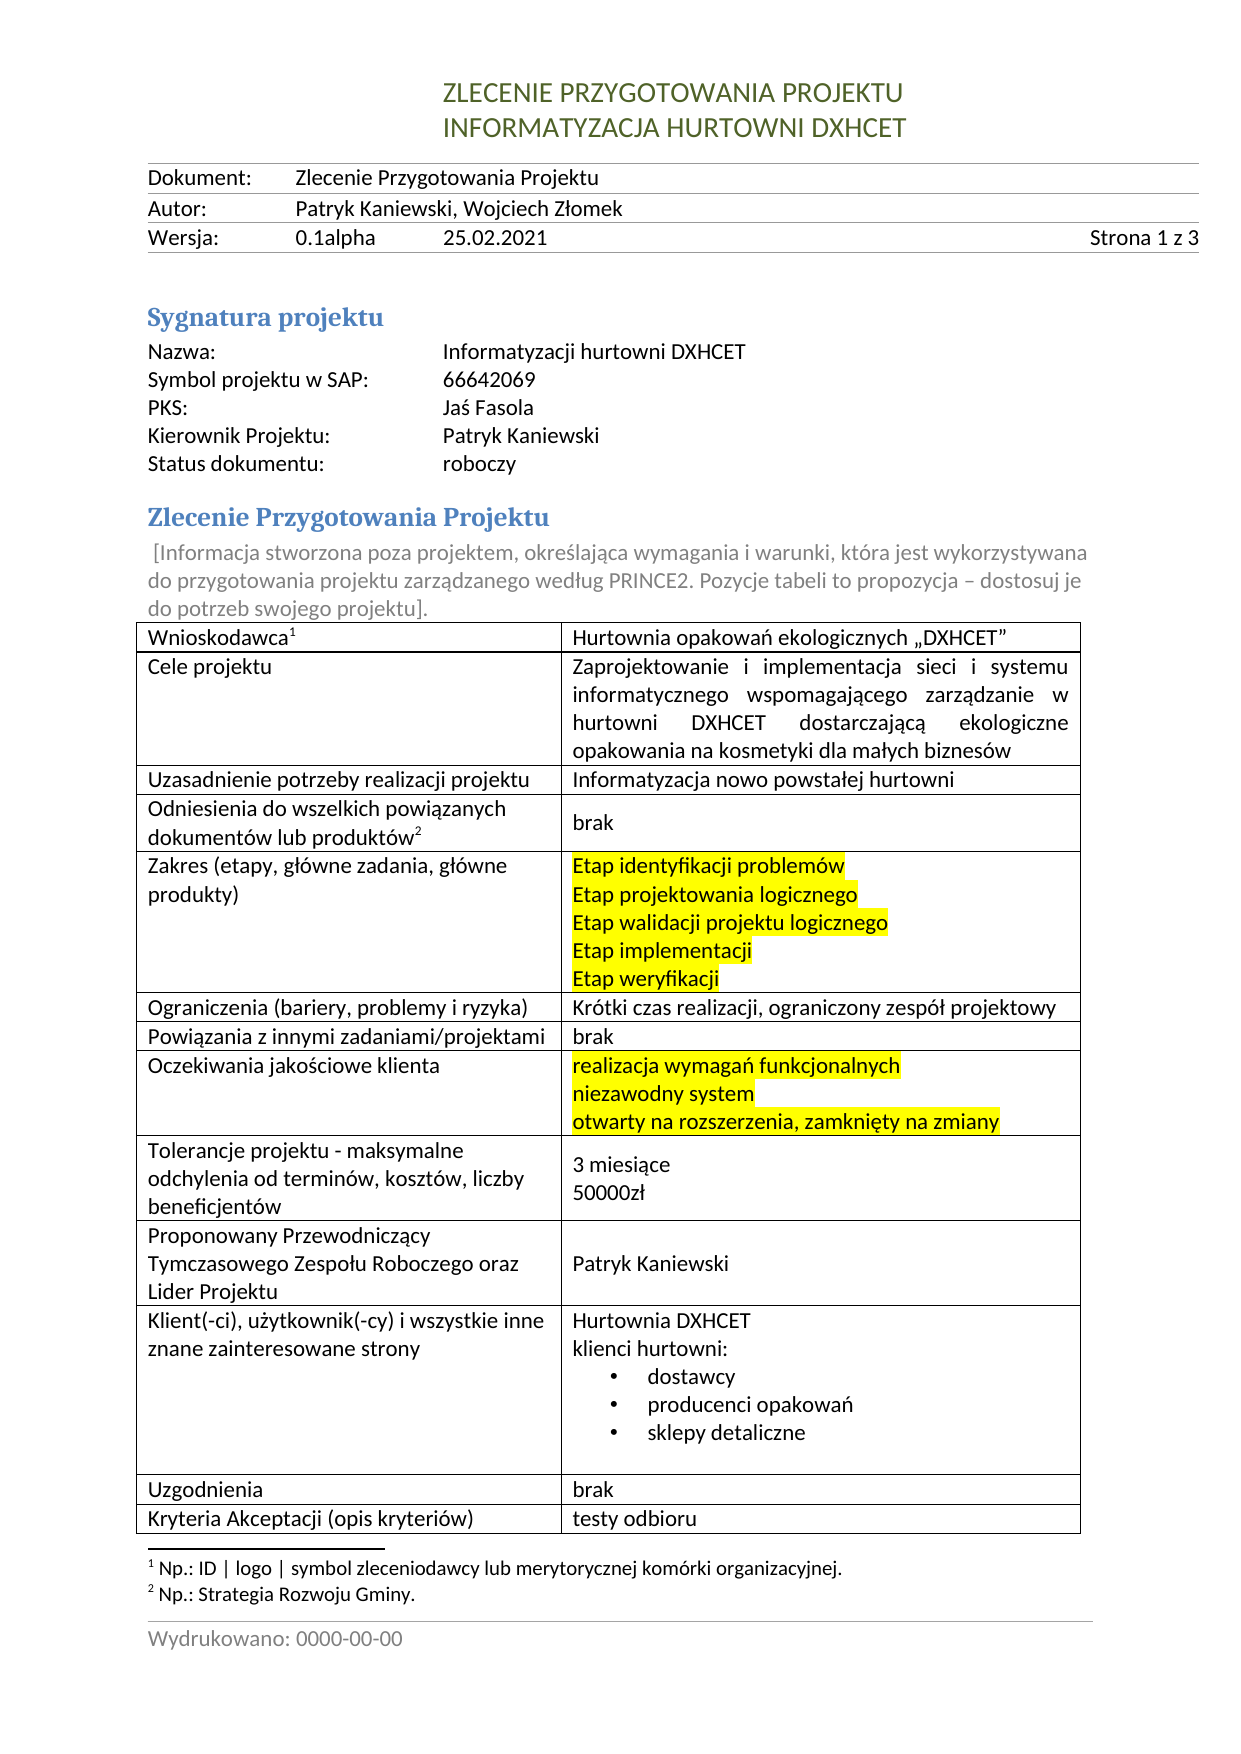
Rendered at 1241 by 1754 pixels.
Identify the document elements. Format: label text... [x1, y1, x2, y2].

table_cell Ograniczenia (bariery, problemy i ryzyka) [137, 993, 561, 1021]
table_cell realizacja wymagań funkcjonalnych niezawodny system otwarty na rozszerzenia, zamknięty na zmiany [562, 1051, 1080, 1135]
table_cell 3 miesiące 50000zł [562, 1136, 1080, 1220]
table_cell brak [562, 1475, 1080, 1503]
table_cell Odniesienia do wszelkich powiązanych dokumentów lub produktów [137, 795, 561, 851]
text Nazwa: Informatyzacji hurtowni DXHCET [148, 337, 1093, 365]
table_cell Informatyzacja nowo powstałej hurtowni [562, 766, 1080, 793]
table_cell Krótki czas realizacji, ograniczony zespół projektowy [562, 993, 1080, 1021]
subtitle Zlecenie Przygotowania Projektu [148, 502, 1093, 534]
table_header Hurtownia opakowań ekologicznych „DXHCET” [562, 623, 1080, 651]
text Symbol projektu w SAP: 66642069 [148, 365, 1093, 393]
table_cell Proponowany Przewodniczący Tymczasowego Zespołu Roboczego oraz Lider Projektu [137, 1221, 561, 1305]
table_cell Patryk Kaniewski [562, 1221, 1080, 1305]
text Kierownik Projektu: Patryk Kaniewski [148, 421, 1093, 449]
table_cell Hurtownia DXHCET klienci hurtowni: dostawcy producenci opakowań sklepy detaliczne [562, 1306, 1080, 1474]
table_cell Klient(-ci), użytkownik(-cy) i wszystkie inne znane zainteresowane strony [137, 1306, 561, 1474]
table_cell Etap identyfikacji problemów Etap projektowania logicznego Etap walidacji projektu logicznego Etap implementacji Etap weryfikacji [562, 852, 1080, 992]
subtitle Sygnatura projektu [148, 302, 1093, 333]
table_cell Uzgodnienia [137, 1475, 561, 1503]
table_cell Zakres (etapy, główne zadania, główne produkty) [137, 852, 561, 992]
text Status dokumentu: roboczy [148, 449, 1093, 477]
text [Informacja stworzona poza projektem, określająca wymagania i warunki, która jest wykorzystywana do przygotowania projektu zarządzanego według PRINCE2. Pozycje tabeli to propozycja – dostosuj je do potrzeb swojego projektu]. [148, 538, 1093, 622]
table_cell Tolerancje projektu - maksymalne odchylenia od terminów, kosztów, liczby beneficjentów [137, 1136, 561, 1220]
table_cell Powiązania z innymi zadaniami/projektami [137, 1022, 561, 1050]
table_cell brak [562, 795, 1080, 851]
table_cell Oczekiwania jakościowe klienta [137, 1051, 561, 1135]
table_cell testy odbioru [562, 1505, 1080, 1532]
table_cell Zaprojektowanie i implementacja sieci i systemu informatycznego wspomagającego zarządzanie w hurtowni DXHCET dostarczającą ekologiczne opakowania na kosmetyki dla małych biznesów [562, 653, 1080, 764]
table_cell Uzasadnienie potrzeby realizacji projektu [137, 766, 561, 793]
table_cell brak [562, 1022, 1080, 1050]
table_header Wnioskodawca [137, 623, 561, 651]
table_cell Kryteria Akceptacji (opis kryteriów) [137, 1505, 561, 1532]
table_cell Cele projektu [137, 653, 561, 764]
text PKS: Jaś Fasola [148, 393, 1093, 421]
